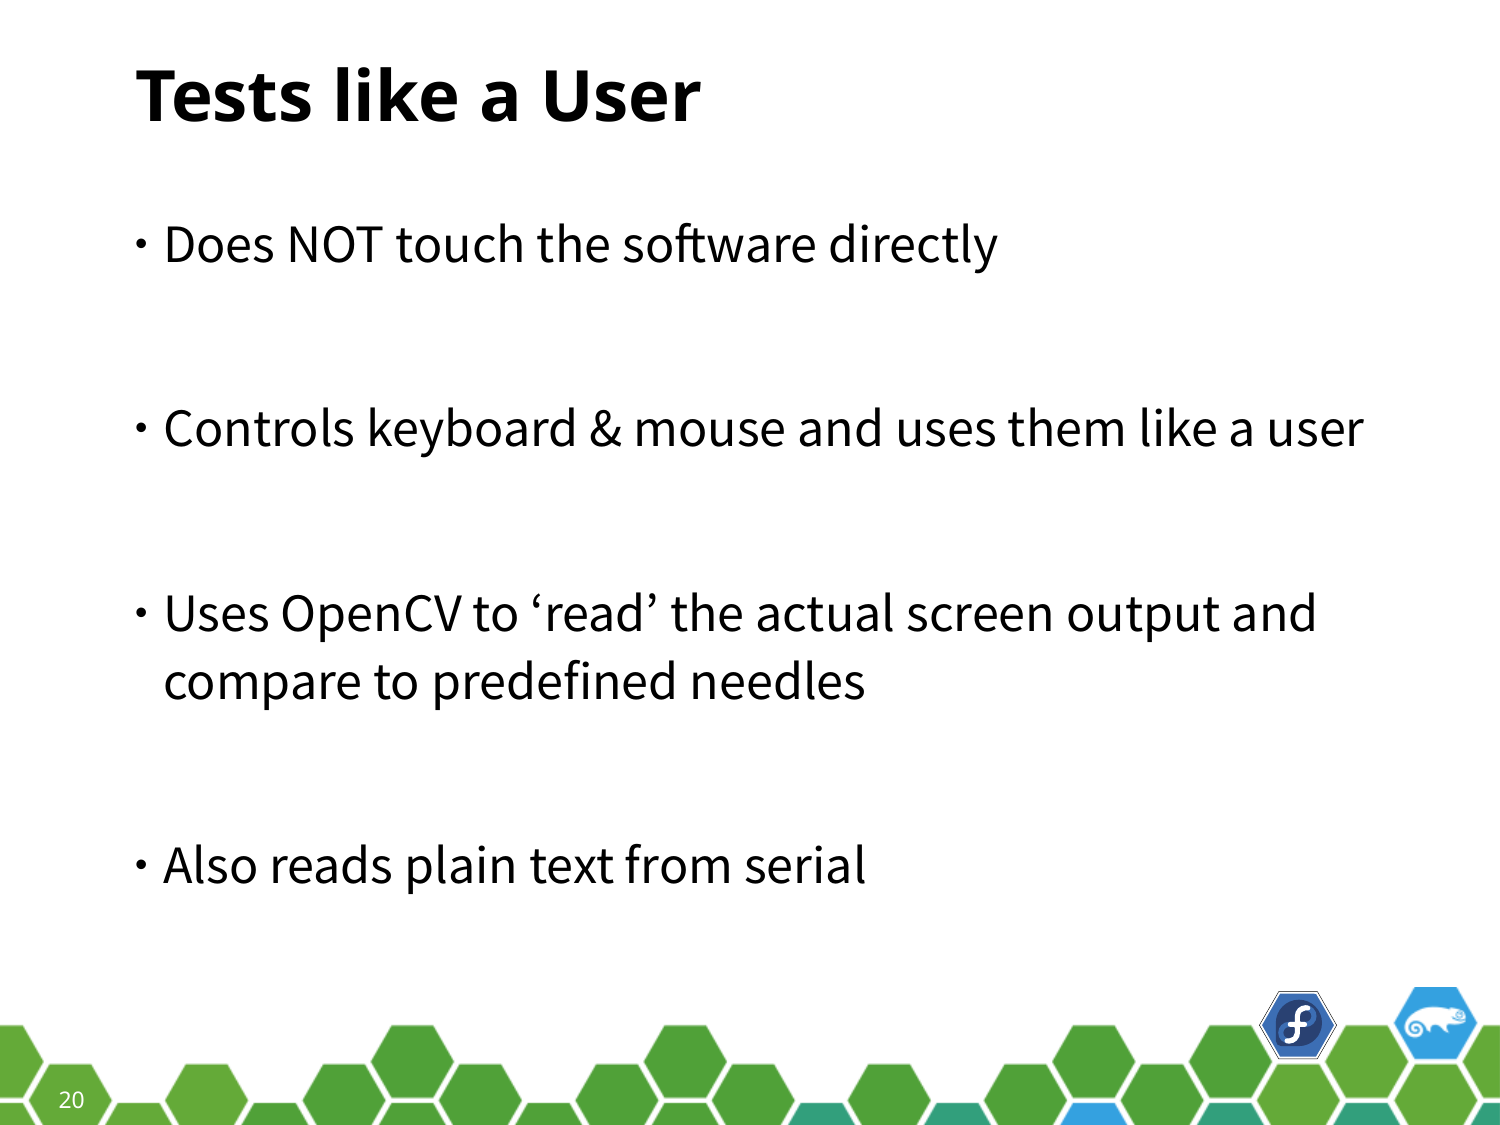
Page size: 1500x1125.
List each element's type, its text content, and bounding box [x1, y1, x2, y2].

picture [0, 987, 1500, 1125]
title Tests like a User [135, 12, 1372, 175]
list Does NOT touch the software directly Controls keyboard & mouse and uses them like a user Uses OpenCV to ‘read’ the actual screen output and compare to predefined needles Also reads plain text from serial [135, 208, 1372, 862]
